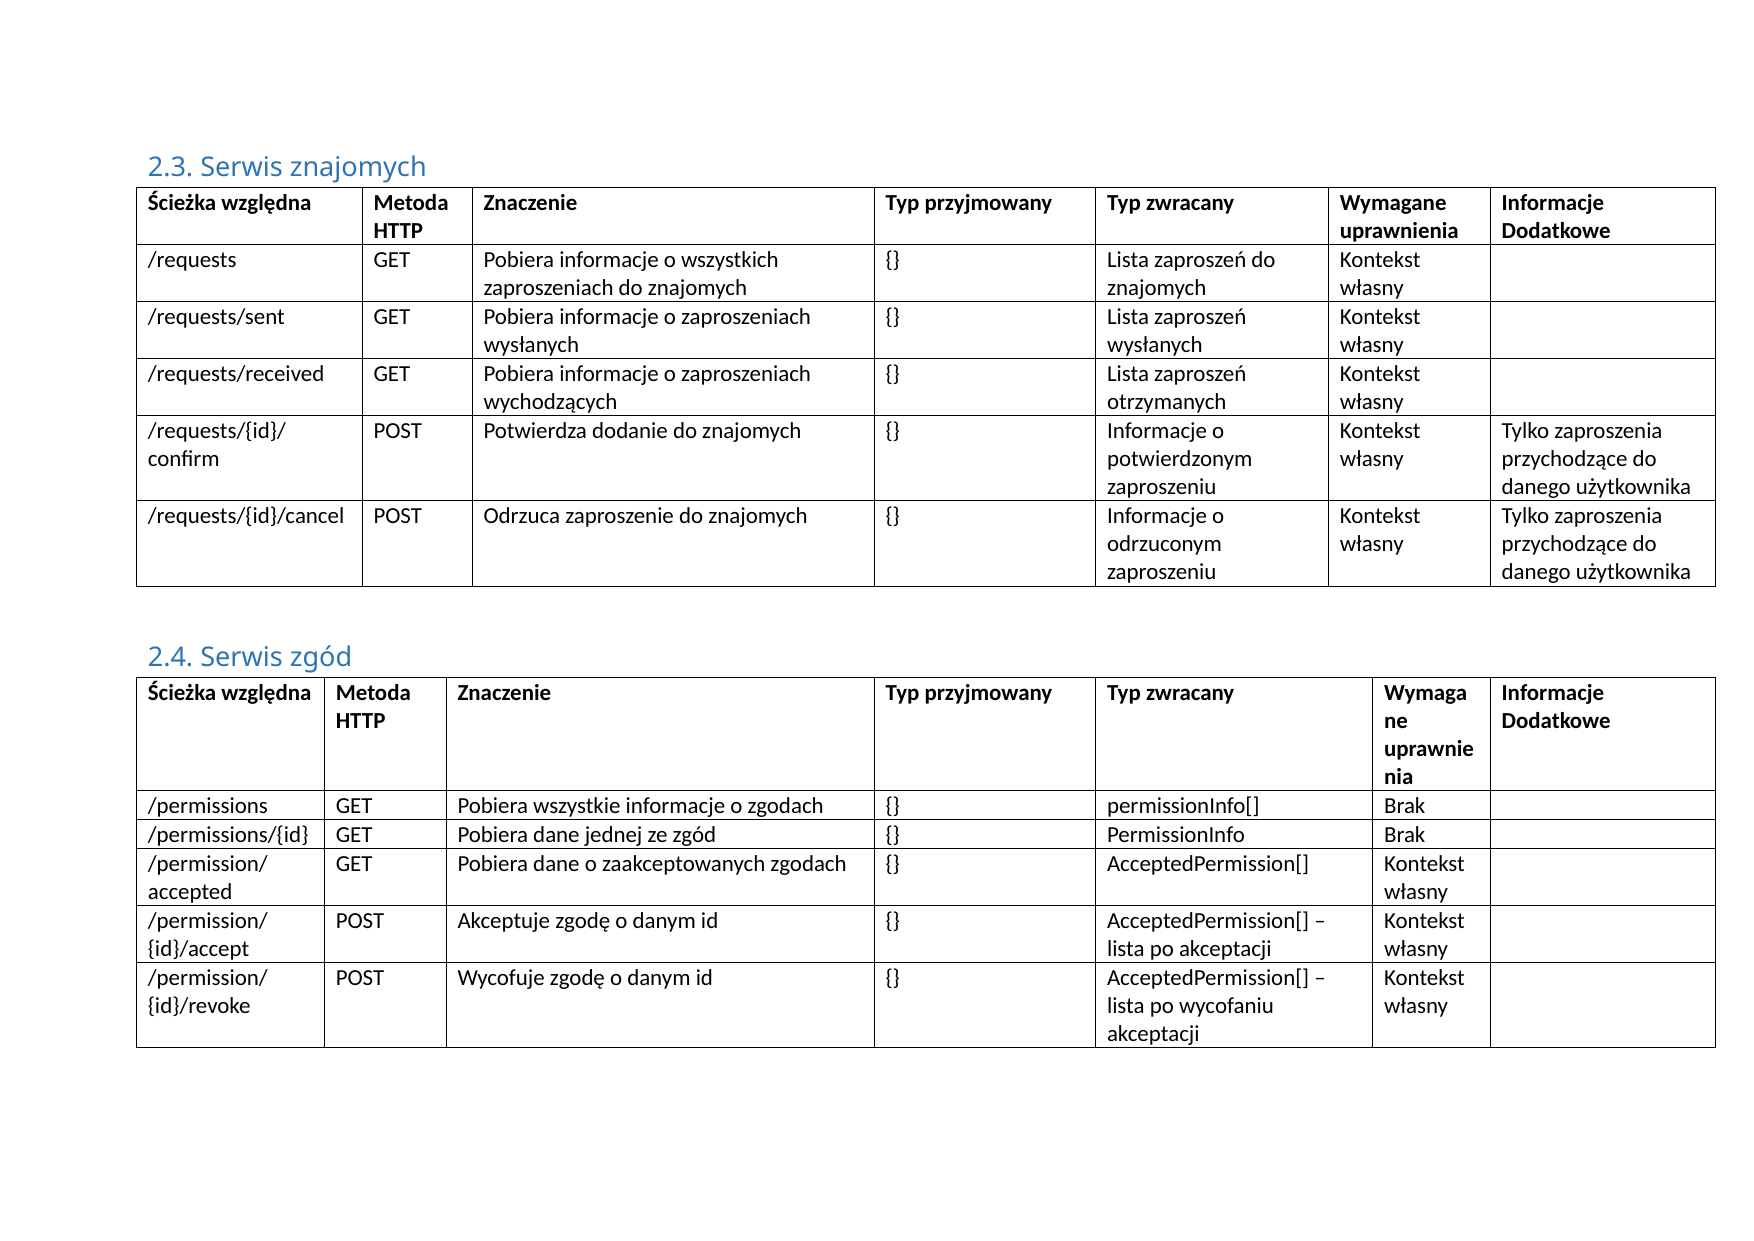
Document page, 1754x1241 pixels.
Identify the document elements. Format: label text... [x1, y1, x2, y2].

table_cell POST [325, 963, 446, 1047]
table_cell POST [363, 416, 472, 500]
table_cell GET [363, 245, 472, 301]
table_cell Kontekst własny [1329, 501, 1490, 586]
table_cell AcceptedPermission[] – lista po wycofaniu akceptacji [1096, 963, 1372, 1047]
subtitle 2.4. Serwis zgód [148, 637, 1606, 674]
table_cell Informacje o odrzuconym zaproszeniu [1096, 501, 1328, 586]
table_cell AcceptedPermission[] [1096, 849, 1372, 905]
table_cell /requests/sent [137, 302, 362, 358]
table_cell Pobiera dane jednej ze zgód [447, 820, 874, 848]
table_cell [1491, 359, 1715, 415]
table_cell {} [875, 302, 1095, 358]
table_cell Tylko zaproszenia przychodzące do danego użytkownika [1491, 501, 1715, 586]
table_header Znaczenie [447, 678, 874, 790]
subtitle 2.3. Serwis znajomych [148, 148, 1606, 184]
table_cell Potwierdza dodanie do znajomych [473, 416, 874, 500]
table_cell Akceptuje zgodę o danym id [447, 906, 874, 962]
table_cell Kontekst własny [1329, 359, 1490, 415]
table_cell /permission/accepted [137, 849, 324, 905]
table_cell /permissions [137, 791, 324, 819]
table_cell [1491, 820, 1715, 848]
table_cell /permission/{id}/accept [137, 906, 324, 962]
table_cell Kontekst własny [1329, 416, 1490, 500]
table_cell /permissions/{id} [137, 820, 324, 848]
table_cell Kontekst własny [1329, 245, 1490, 301]
table_header Typ przyjmowany [875, 188, 1095, 244]
table_cell Lista zaproszeń wysłanych [1096, 302, 1328, 358]
table_header Typ przyjmowany [875, 678, 1095, 790]
table_cell Kontekst własny [1373, 963, 1490, 1047]
table_cell Informacje o potwierdzonym zaproszeniu [1096, 416, 1328, 500]
table_cell {} [875, 359, 1095, 415]
table_cell {} [875, 963, 1095, 1047]
table_header Metoda HTTP [325, 678, 446, 790]
table_cell Pobiera wszystkie informacje o zgodach [447, 791, 874, 819]
table_cell [1491, 791, 1715, 819]
table_cell POST [325, 906, 446, 962]
table_cell [1491, 245, 1715, 301]
table_cell {} [875, 820, 1095, 848]
table_cell Lista zaproszeń otrzymanych [1096, 359, 1328, 415]
table_cell Pobiera informacje o zaproszeniach wysłanych [473, 302, 874, 358]
table_cell Pobiera informacje o zaproszeniach wychodzących [473, 359, 874, 415]
table_cell /requests/{id}/confirm [137, 416, 362, 500]
table_cell Pobiera informacje o wszystkich zaproszeniach do znajomych [473, 245, 874, 301]
table_cell Brak [1373, 820, 1490, 848]
table_cell GET [363, 359, 472, 415]
table_cell GET [325, 791, 446, 819]
table_header Informacje Dodatkowe [1491, 188, 1715, 244]
table_header Wymagane uprawnienia [1373, 678, 1490, 790]
table_cell GET [325, 820, 446, 848]
table_header Znaczenie [473, 188, 874, 244]
table_cell {} [875, 245, 1095, 301]
table_cell PermissionInfo [1096, 820, 1372, 848]
table_cell [1491, 849, 1715, 905]
table_cell Tylko zaproszenia przychodzące do danego użytkownika [1491, 416, 1715, 500]
table_cell Brak [1373, 791, 1490, 819]
table_header Typ zwracany [1096, 188, 1328, 244]
table_cell [1491, 963, 1715, 1047]
table_cell GET [325, 849, 446, 905]
table_header Ścieżka względna [137, 188, 362, 244]
table_cell AcceptedPermission[] – lista po akceptacji [1096, 906, 1372, 962]
table_cell /permission/{id}/revoke [137, 963, 324, 1047]
table_cell Kontekst własny [1373, 906, 1490, 962]
table_cell Lista zaproszeń do znajomych [1096, 245, 1328, 301]
table_cell Odrzuca zaproszenie do znajomych [473, 501, 874, 586]
table_cell Kontekst własny [1329, 302, 1490, 358]
table_cell [1491, 302, 1715, 358]
table_cell Kontekst własny [1373, 849, 1490, 905]
table_cell GET [363, 302, 472, 358]
table_cell {} [875, 791, 1095, 819]
table_cell [1491, 906, 1715, 962]
table_header Ścieżka względna [137, 678, 324, 790]
table_cell /requests/received [137, 359, 362, 415]
table_cell POST [363, 501, 472, 586]
table_cell {} [875, 849, 1095, 905]
table_header Informacje Dodatkowe [1491, 678, 1715, 790]
table_cell {} [875, 416, 1095, 500]
table_header Wymagane uprawnienia [1329, 188, 1490, 244]
table_cell /requests [137, 245, 362, 301]
table_cell {} [875, 501, 1095, 586]
table_cell {} [875, 906, 1095, 962]
table_header Metoda HTTP [363, 188, 472, 244]
table_cell Pobiera dane o zaakceptowanych zgodach [447, 849, 874, 905]
table_cell /requests/{id}/cancel [137, 501, 362, 586]
table_header Typ zwracany [1096, 678, 1372, 790]
table_cell permissionInfo[] [1096, 791, 1372, 819]
table_cell Wycofuje zgodę o danym id [447, 963, 874, 1047]
